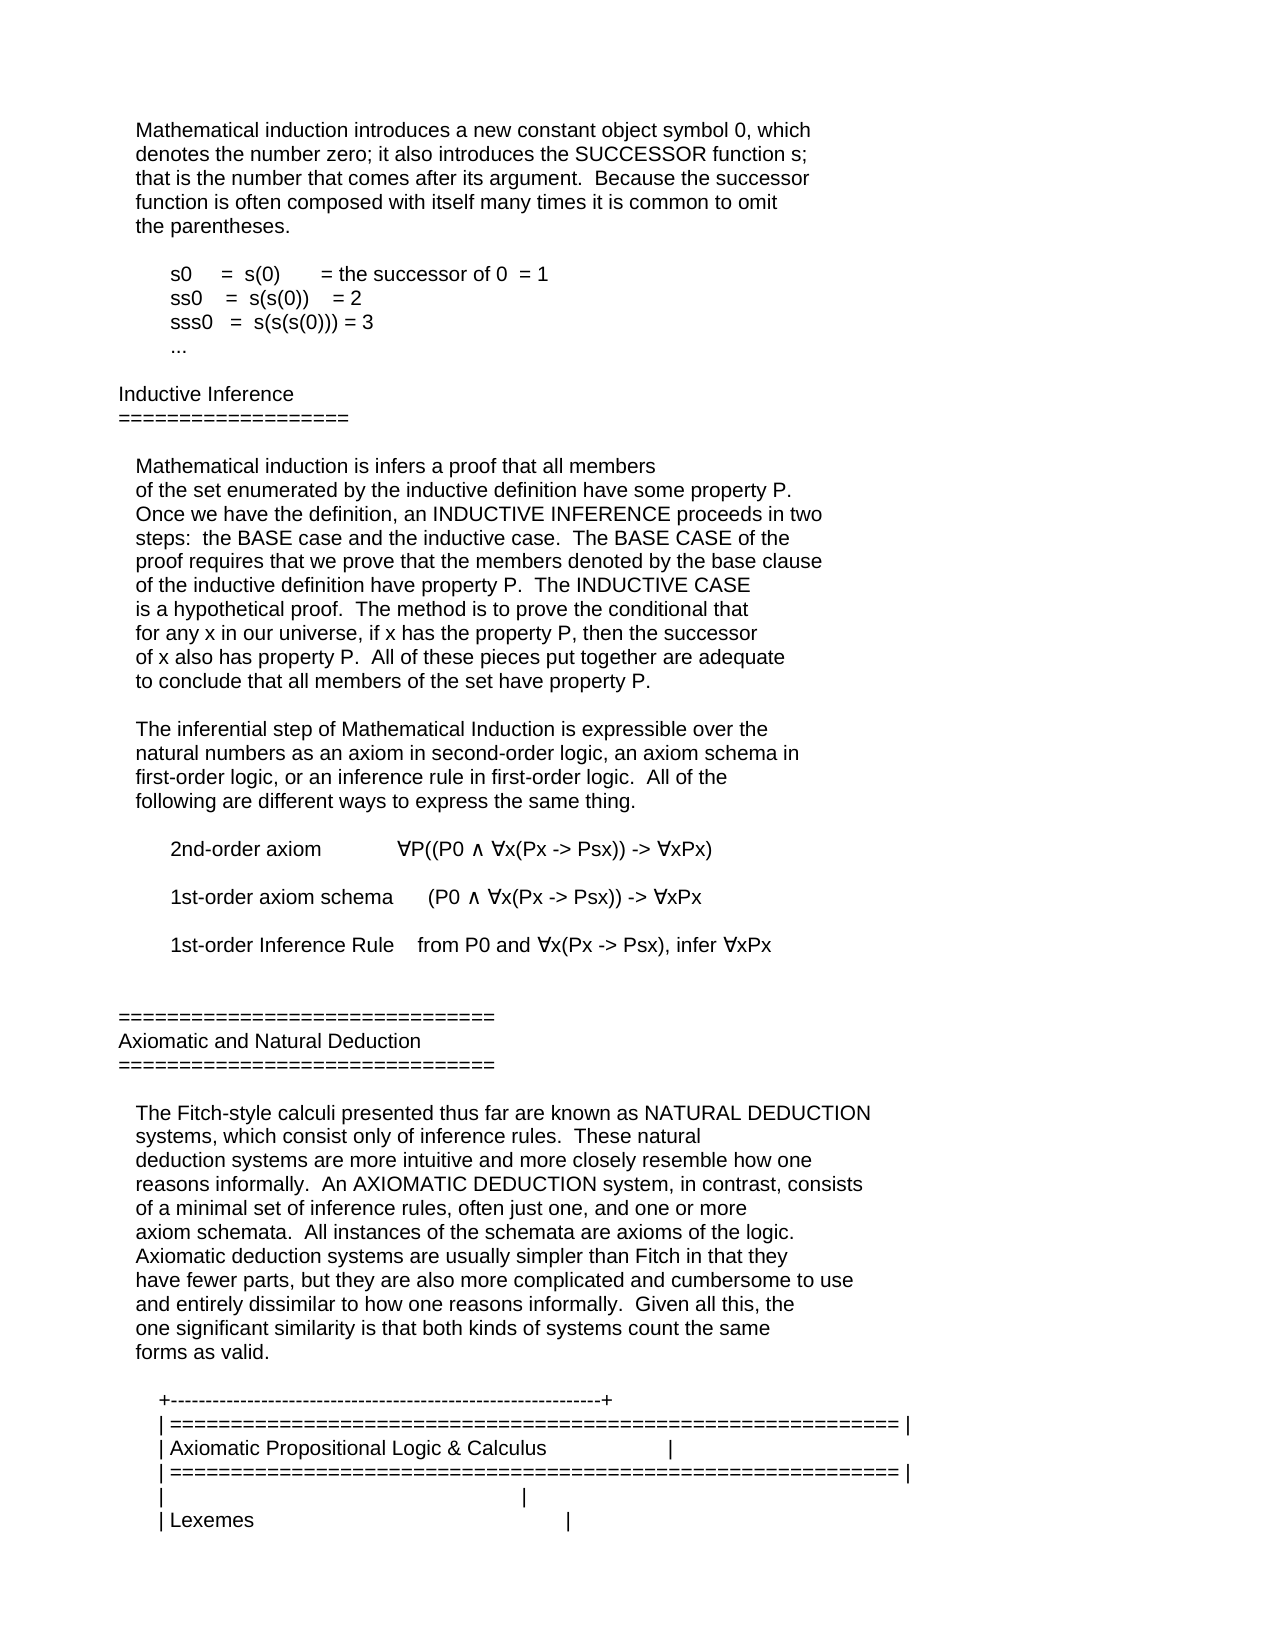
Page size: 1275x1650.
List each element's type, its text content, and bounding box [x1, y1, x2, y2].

text Mathematical induction is infers a proof that all members [118, 453, 1157, 477]
text of the inductive definition have property P. The INDUCTIVE CASE [118, 573, 1157, 597]
text =============================== [118, 1052, 1157, 1076]
text | ============================================================ | [118, 1460, 1157, 1484]
text Inductive Inference [118, 382, 1157, 406]
text | Lexemes | [118, 1508, 1157, 1532]
text denotes the number zero; it also introduces the SUCCESSOR function s; [118, 142, 1157, 166]
text The Fitch-style calculi presented thus far are known as NATURAL DEDUCTION [118, 1100, 1157, 1124]
text | | [118, 1484, 1157, 1508]
text Axiomatic and Natural Deduction [118, 1028, 1157, 1052]
text function is often composed with itself many times it is common to omit [118, 190, 1157, 214]
text ... [118, 334, 1157, 358]
text natural numbers as an axiom in second-order logic, an axiom schema in [118, 741, 1157, 765]
text The inferential step of Mathematical Induction is expressible over the [118, 717, 1157, 741]
text axiom schemata. All instances of the schemata are axioms of the logic. [118, 1220, 1157, 1244]
text to conclude that all members of the set have property P. [118, 669, 1157, 693]
text for any x in our universe, if x has the property P, then the successor [118, 621, 1157, 645]
text 1st-order Inference Rule from P0 and ∀x(Px -> Psx), infer ∀xPx [118, 933, 1157, 957]
text deduction systems are more intuitive and more closely resemble how one [118, 1148, 1157, 1172]
text 2nd-order axiom ∀P((P0 ∧ ∀x(Px -> Psx)) -> ∀xPx) [118, 837, 1157, 861]
text =================== [118, 406, 1157, 429]
text systems, which consist only of inference rules. These natural [118, 1124, 1157, 1148]
text Once we have the definition, an INDUCTIVE INFERENCE proceeds in two [118, 501, 1157, 525]
text +--------------------------------------------------------------+ [118, 1388, 1157, 1412]
text is a hypothetical proof. The method is to prove the conditional that [118, 597, 1157, 621]
text ss0 = s(s(0)) = 2 [118, 286, 1157, 310]
text first-order logic, or an inference rule in first-order logic. All of the [118, 765, 1157, 789]
text one significant similarity is that both kinds of systems count the same [118, 1316, 1157, 1340]
text | Axiomatic Propositional Logic & Calculus | [118, 1436, 1157, 1460]
text following are different ways to express the same thing. [118, 789, 1157, 813]
text | ============================================================ | [118, 1412, 1157, 1436]
text proof requires that we prove that the members denoted by the base clause [118, 549, 1157, 573]
text of the set enumerated by the inductive definition have some property P. [118, 477, 1157, 501]
text steps: the BASE case and the inductive case. The BASE CASE of the [118, 525, 1157, 549]
text Mathematical induction introduces a new constant object symbol 0, which [118, 118, 1157, 142]
text s0 = s(0) = the successor of 0 = 1 [118, 262, 1157, 286]
text of a minimal set of inference rules, often just one, and one or more [118, 1196, 1157, 1220]
text Axiomatic deduction systems are usually simpler than Fitch in that they [118, 1244, 1157, 1268]
text have fewer parts, but they are also more complicated and cumbersome to use [118, 1268, 1157, 1292]
text reasons informally. An AXIOMATIC DEDUCTION system, in contrast, consists [118, 1172, 1157, 1196]
text of x also has property P. All of these pieces put together are adequate [118, 645, 1157, 669]
text sss0 = s(s(s(0))) = 3 [118, 310, 1157, 334]
text the parentheses. [118, 214, 1157, 238]
text forms as valid. [118, 1340, 1157, 1364]
text =============================== [118, 1004, 1157, 1028]
text that is the number that comes after its argument. Because the successor [118, 166, 1157, 190]
text and entirely dissimilar to how one reasons informally. Given all this, the [118, 1292, 1157, 1316]
text 1st-order axiom schema (P0 ∧ ∀x(Px -> Psx)) -> ∀xPx [118, 885, 1157, 909]
